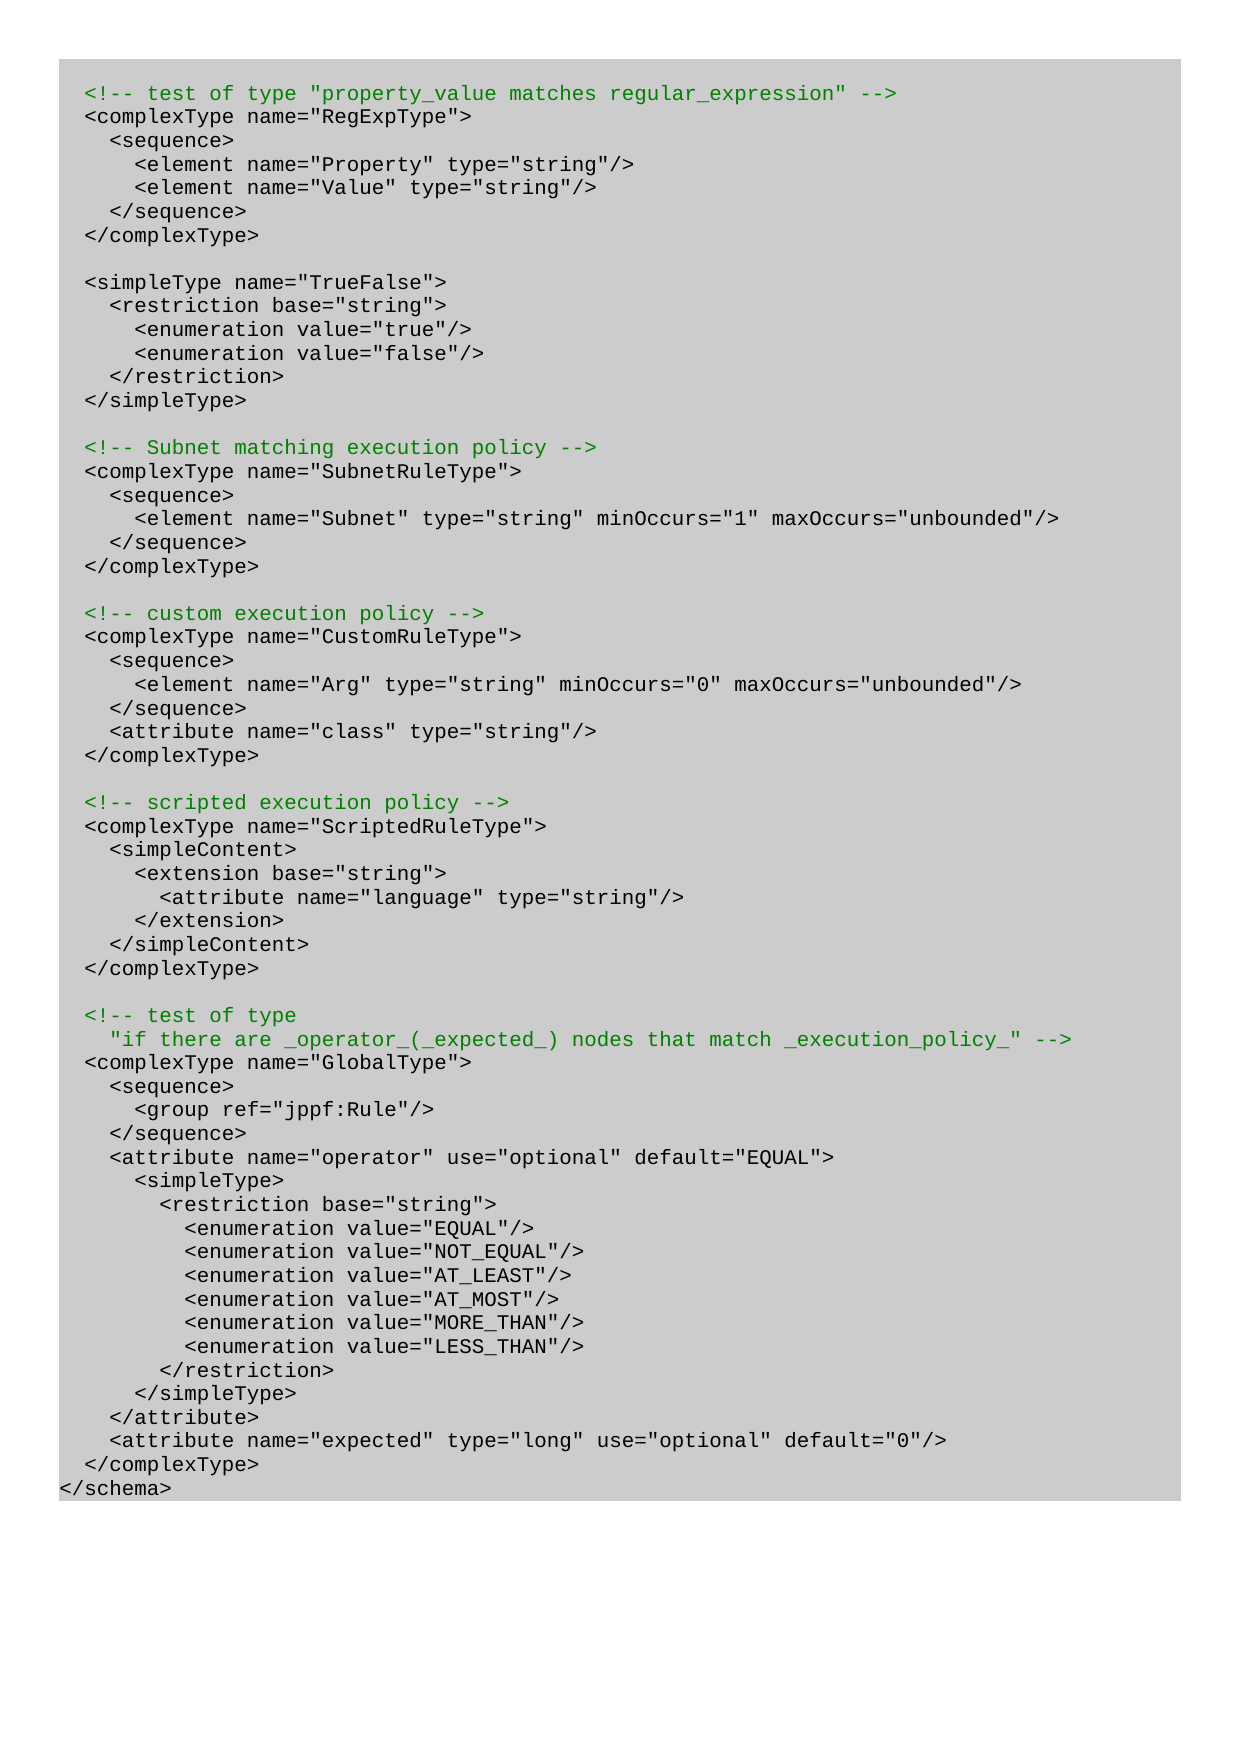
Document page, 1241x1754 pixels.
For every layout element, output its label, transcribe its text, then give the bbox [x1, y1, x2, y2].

text <enumeration value="NOT_EQUAL"/> [59, 1241, 1181, 1265]
text <!-- test of type "property_value matches regular_expression" --> <complexType name="RegExpType"> <sequence> <element name="Property" type="string"/> <element name="Value" type="string"/> </sequence> </complexType> <simpleType name="TrueFalse"> <restriction base="string"> <enumeration value="true"/> <enumeration value="false"/> </restriction> </simpleType> [59, 59, 1181, 437]
text <!-- test of type [59, 1005, 1181, 1028]
text </complexType> [59, 556, 1181, 579]
text <element name="Subnet" type="string" minOccurs="1" maxOccurs="unbounded"/> [59, 508, 1181, 532]
text </sequence> [59, 1123, 1181, 1147]
text <sequence> [59, 485, 1181, 508]
text </sequence> [59, 532, 1181, 556]
text </restriction> [59, 1359, 1181, 1383]
text <enumeration value="EQUAL"/> [59, 1218, 1181, 1241]
text "if there are _operator_(_expected_) nodes that match _execution_policy_" --> [59, 1028, 1181, 1052]
text </simpleType> [59, 1383, 1181, 1407]
text <!-- Subnet matching execution policy --> [59, 437, 1181, 461]
text </attribute> [59, 1407, 1181, 1431]
text <enumeration value="AT_LEAST"/> [59, 1265, 1181, 1289]
text <enumeration value="AT_MOST"/> [59, 1289, 1181, 1312]
text <attribute name="operator" use="optional" default="EQUAL"> [59, 1147, 1181, 1170]
text <enumeration value="MORE_THAN"/> [59, 1312, 1181, 1336]
text <complexType name="SubnetRuleType"> [59, 461, 1181, 485]
text <!-- custom execution policy --> <complexType name="CustomRuleType"> <sequence> <element name="Arg" type="string" minOccurs="0" maxOccurs="unbounded"/> </sequence> <attribute name="class" type="string"/> </complexType> <!-- scripted execution policy --> <complexType name="ScriptedRuleType"> <simpleContent> <extension base="string"> [59, 579, 1181, 887]
text <attribute name="expected" type="long" use="optional" default="0"/> [59, 1431, 1181, 1454]
text <complexType name="GlobalType"> [59, 1052, 1181, 1076]
text <attribute name="language" type="string"/> [59, 887, 1181, 910]
text <enumeration value="LESS_THAN"/> [59, 1336, 1181, 1359]
text </complexType> [59, 1454, 1181, 1478]
text <group ref="jppf:Rule"/> [59, 1099, 1181, 1123]
text <restriction base="string"> [59, 1194, 1181, 1218]
text </schema> [59, 1478, 1181, 1501]
text </extension> [59, 910, 1181, 934]
text <simpleType> [59, 1170, 1181, 1194]
text <sequence> [59, 1076, 1181, 1099]
text </simpleContent> </complexType> [59, 934, 1181, 1005]
